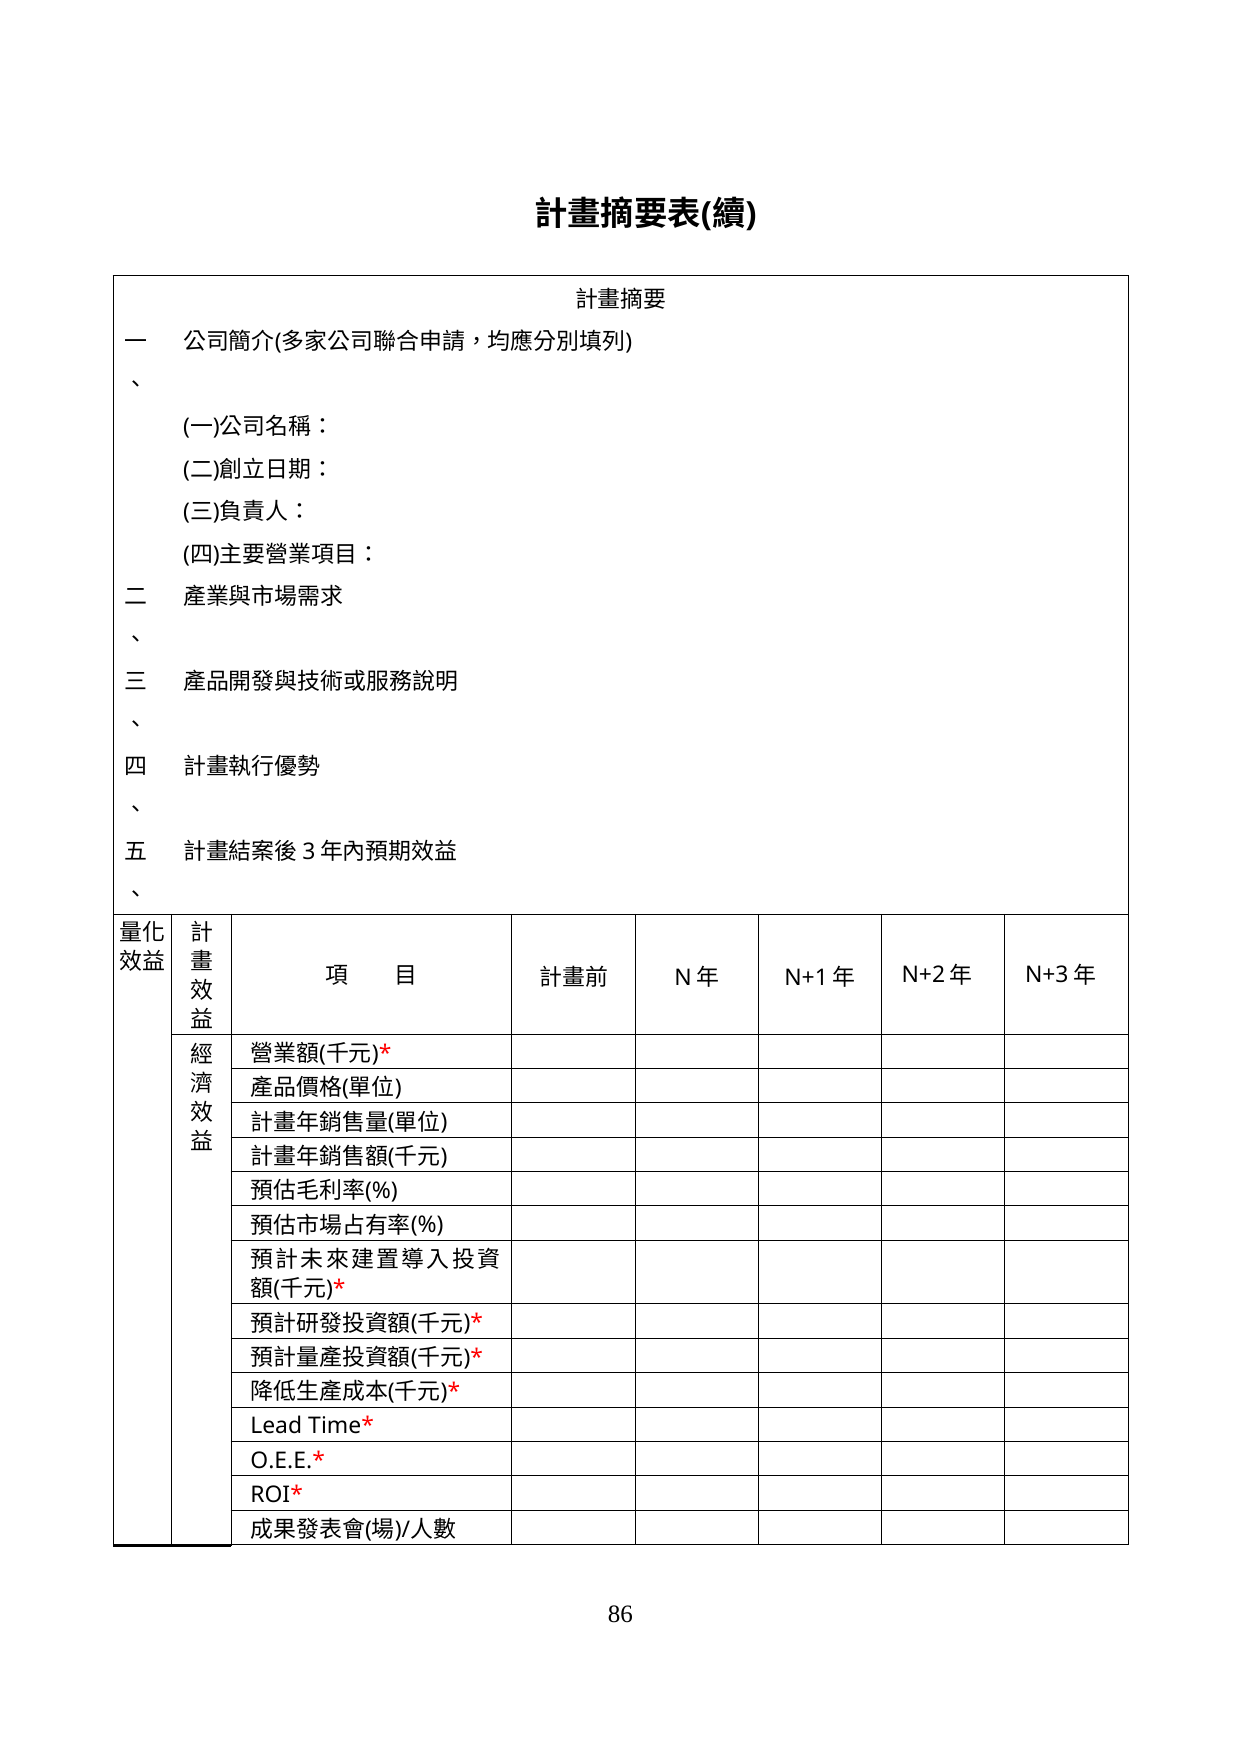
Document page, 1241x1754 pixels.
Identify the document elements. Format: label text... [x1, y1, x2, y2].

table_cell [759, 1511, 881, 1544]
table_cell [512, 1138, 635, 1171]
table_cell (二)創立日期： [172, 446, 1128, 489]
table_cell (一)公司名稱： [172, 404, 1128, 446]
table_cell 產業與市場需求 [172, 574, 1128, 659]
table_cell N年 [636, 915, 758, 1033]
table_cell [512, 1408, 635, 1441]
table_cell [882, 1241, 1004, 1303]
table_cell 計畫前 [512, 915, 635, 1033]
table_cell [759, 1339, 881, 1372]
table_cell 四、 [114, 744, 172, 829]
table_cell [636, 1408, 758, 1441]
table_cell [512, 1035, 635, 1068]
table_cell [1005, 1035, 1128, 1068]
table_cell (三)負責人： [172, 489, 1128, 531]
table_cell 預計未來建置導入投資額(千元)* [232, 1241, 511, 1303]
table_cell [636, 1373, 758, 1406]
table_cell N+1年 [759, 915, 881, 1033]
table_cell [882, 1442, 1004, 1475]
table_cell [512, 1206, 635, 1240]
table_cell [882, 1172, 1004, 1205]
table_cell [882, 1103, 1004, 1137]
table_cell Lead Time* [232, 1408, 511, 1441]
table_cell [882, 1069, 1004, 1102]
table_cell 二、 [114, 574, 172, 659]
text 計畫摘要表(續) [163, 169, 1128, 254]
table_cell [759, 1304, 881, 1338]
table_cell [1005, 1241, 1128, 1303]
table_cell 項 目 [232, 915, 511, 1033]
table_cell [1005, 1408, 1128, 1441]
table_cell [114, 404, 172, 446]
table_cell [636, 1241, 758, 1303]
table_cell [114, 489, 172, 531]
table_cell [882, 1304, 1004, 1338]
table_cell [636, 1069, 758, 1102]
table_cell [512, 1476, 635, 1509]
table_cell 營業額(千元)* [232, 1035, 511, 1068]
table_cell [759, 1442, 881, 1475]
table_cell [636, 1206, 758, 1240]
table_cell N+3年 [1005, 915, 1128, 1033]
table_cell 一、 [114, 319, 172, 404]
table_cell O.E.E.* [232, 1442, 511, 1475]
table_cell [512, 1511, 635, 1544]
table_cell N+2年 [882, 915, 1004, 1033]
table_cell 計畫結案後3年內預期效益 [172, 829, 1128, 914]
table_cell [636, 1138, 758, 1171]
table_cell 產品開發與技術或服務說明 [172, 659, 1128, 744]
table_cell [512, 1241, 635, 1303]
table_cell [882, 1035, 1004, 1068]
table_cell 預估市場占有率(%) [232, 1206, 511, 1240]
table_cell ROI* [232, 1476, 511, 1509]
table_cell [636, 1035, 758, 1068]
table_cell [636, 1304, 758, 1338]
table_cell [759, 1408, 881, 1441]
table_cell [512, 1069, 635, 1102]
table_cell [512, 1373, 635, 1406]
table_cell [1005, 1172, 1128, 1205]
table_cell [882, 1408, 1004, 1441]
table_cell [882, 1206, 1004, 1240]
table_cell [636, 1172, 758, 1205]
table_cell 五、 [114, 829, 172, 914]
table_cell [882, 1138, 1004, 1171]
table_cell 產品價格(單位) [232, 1069, 511, 1102]
table_cell 計畫 效益 [172, 915, 231, 1033]
table_cell [1005, 1442, 1128, 1475]
table_cell [114, 446, 172, 489]
table_cell 降低生產成本(千元)* [232, 1373, 511, 1406]
table_cell [512, 1103, 635, 1137]
table_cell [1005, 1373, 1128, 1406]
table_cell [1005, 1304, 1128, 1338]
table_cell [1005, 1476, 1128, 1509]
table_cell [1005, 1339, 1128, 1372]
table_cell [759, 1172, 881, 1205]
table_cell (四)主要營業項目： [172, 531, 1128, 574]
table_cell [636, 1103, 758, 1137]
table_cell 預計研發投資額(千元)* [232, 1304, 511, 1338]
table_cell [759, 1476, 881, 1509]
table_cell [759, 1138, 881, 1171]
table_cell [114, 531, 172, 574]
table_cell [759, 1206, 881, 1240]
table_cell [882, 1511, 1004, 1544]
table_cell [636, 1476, 758, 1509]
table_cell [1005, 1138, 1128, 1171]
table_cell [636, 1511, 758, 1544]
table_cell 預估毛利率(%) [232, 1172, 511, 1205]
table_cell [512, 1172, 635, 1205]
table_cell 計畫年銷售量(單位) [232, 1103, 511, 1137]
table_cell [1005, 1206, 1128, 1240]
table_header 計畫摘要 [114, 276, 1128, 319]
table_cell [882, 1339, 1004, 1372]
table_cell [882, 1373, 1004, 1406]
table_cell [1005, 1069, 1128, 1102]
table_cell [759, 1373, 881, 1406]
table_cell [636, 1339, 758, 1372]
table_cell [636, 1442, 758, 1475]
table_cell [882, 1476, 1004, 1509]
table_cell [512, 1339, 635, 1372]
table_cell 成果發表會(場)/人數 [232, 1511, 511, 1544]
table_cell [759, 1241, 881, 1303]
table_cell 計畫年銷售額(千元) [232, 1138, 511, 1171]
table_cell 三、 [114, 659, 172, 744]
table_cell [759, 1035, 881, 1068]
table_cell [1005, 1511, 1128, 1544]
table_cell [759, 1069, 881, 1102]
table_cell 經濟 效益 [172, 1035, 231, 1544]
table_cell 公司簡介(多家公司聯合申請，均應分別填列) [172, 319, 1128, 404]
table_cell 計畫執行優勢 [172, 744, 1128, 829]
table_cell [1005, 1103, 1128, 1137]
table_cell 量化效益 [114, 915, 171, 1544]
table_cell [512, 1304, 635, 1338]
table_cell 預計量產投資額(千元)* [232, 1339, 511, 1372]
table_cell [512, 1442, 635, 1475]
table_cell [759, 1103, 881, 1137]
